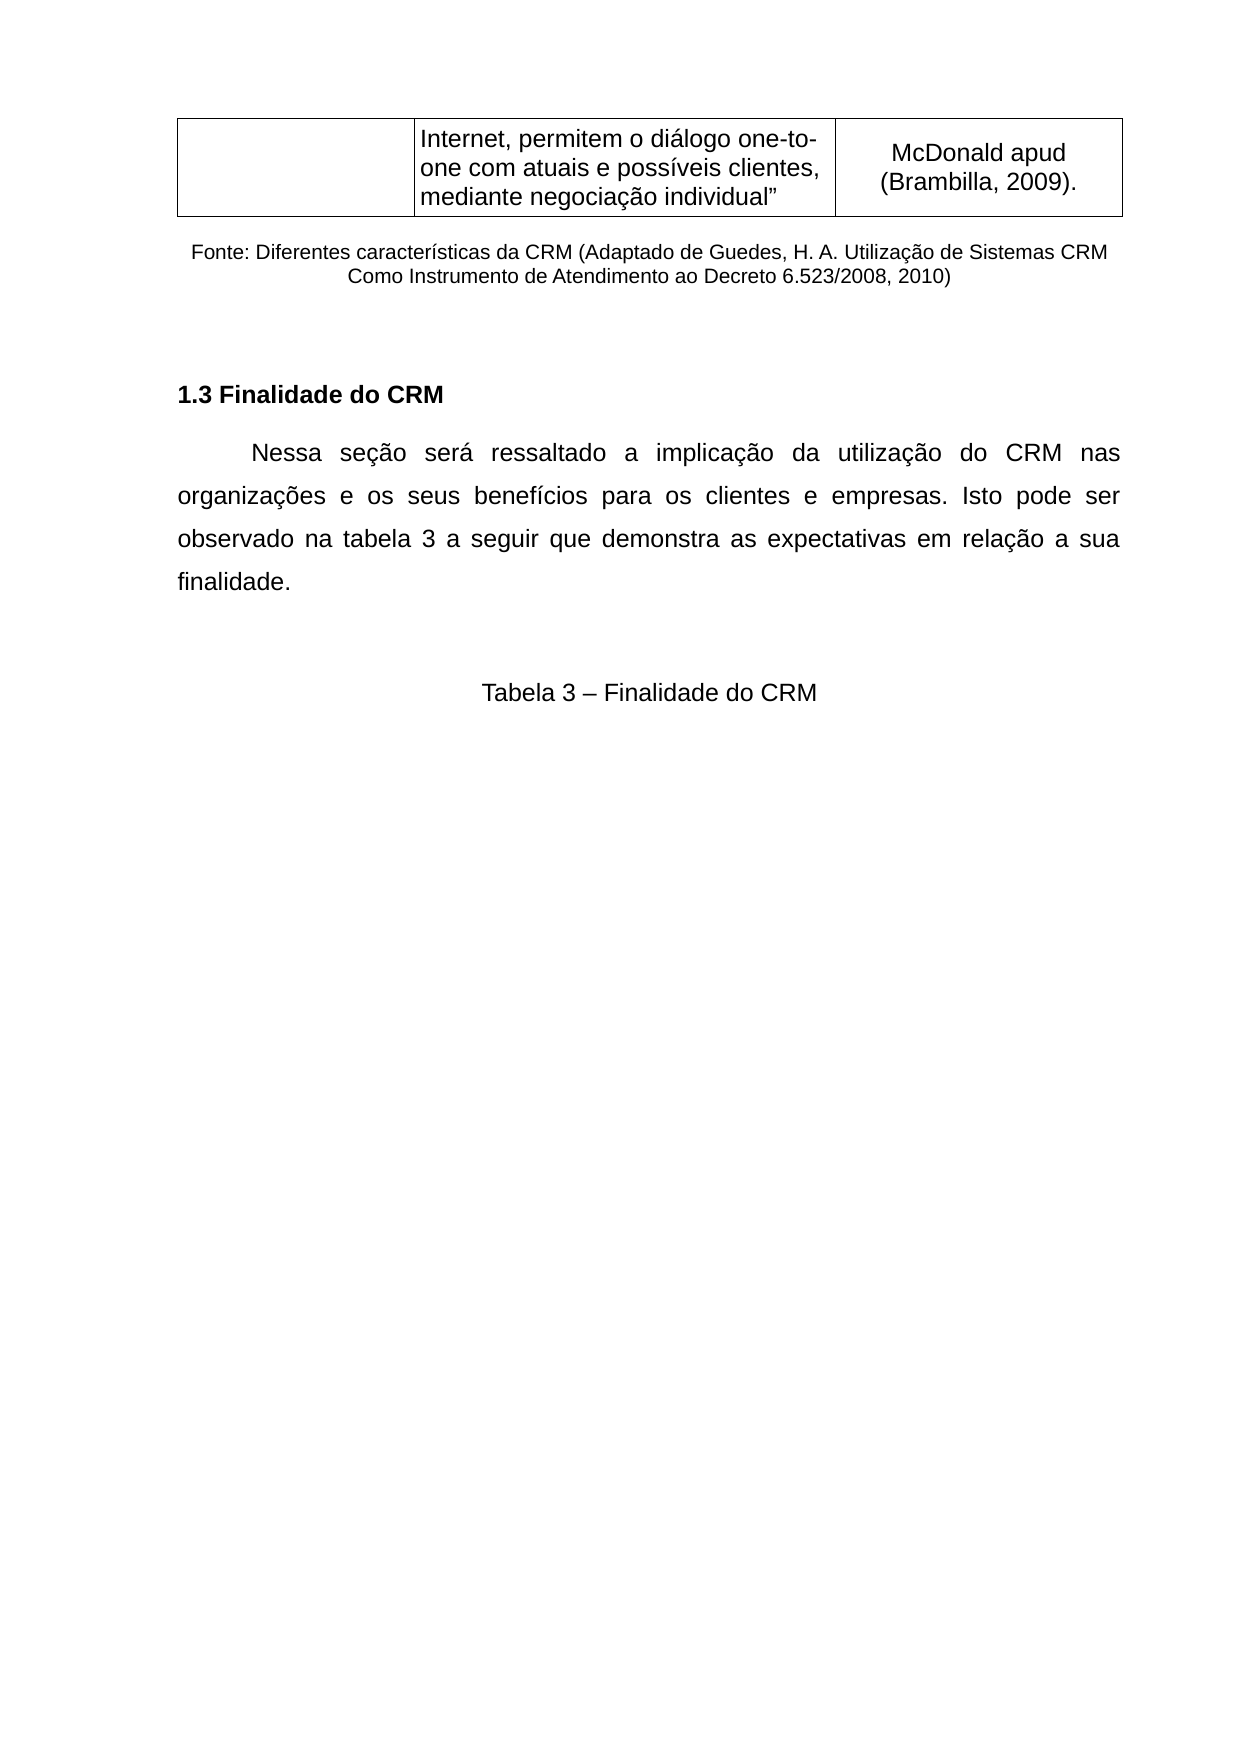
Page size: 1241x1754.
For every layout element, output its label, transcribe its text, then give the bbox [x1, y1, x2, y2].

text Fonte: Diferentes características da CRM (Adaptado de Guedes, H. A. Utilização de Sistemas CRM Como Instrumento de Atendimento ao Decreto 6.523/2008, 2010) [177, 240, 1122, 288]
subtitle 1.3 Finalidade do CRM [177, 346, 1122, 408]
text Tabela 3 – Finalidade do CRM [177, 678, 1122, 707]
table_cell [178, 119, 414, 216]
table_cell McDonald apud (Brambilla, 2009). [836, 119, 1122, 216]
table_cell Internet, permitem o diálogo one-to-one com atuais e possíveis clientes, mediante negociação individual” [415, 119, 835, 216]
text Nessa seção será ressaltado a implicação da utilização do CRM nas organizações e os seus benefícios para os clientes e empresas. Isto pode ser observado na tabela 3 a seguir que demonstra as expectativas em relação a sua finalidade. [177, 437, 1122, 596]
